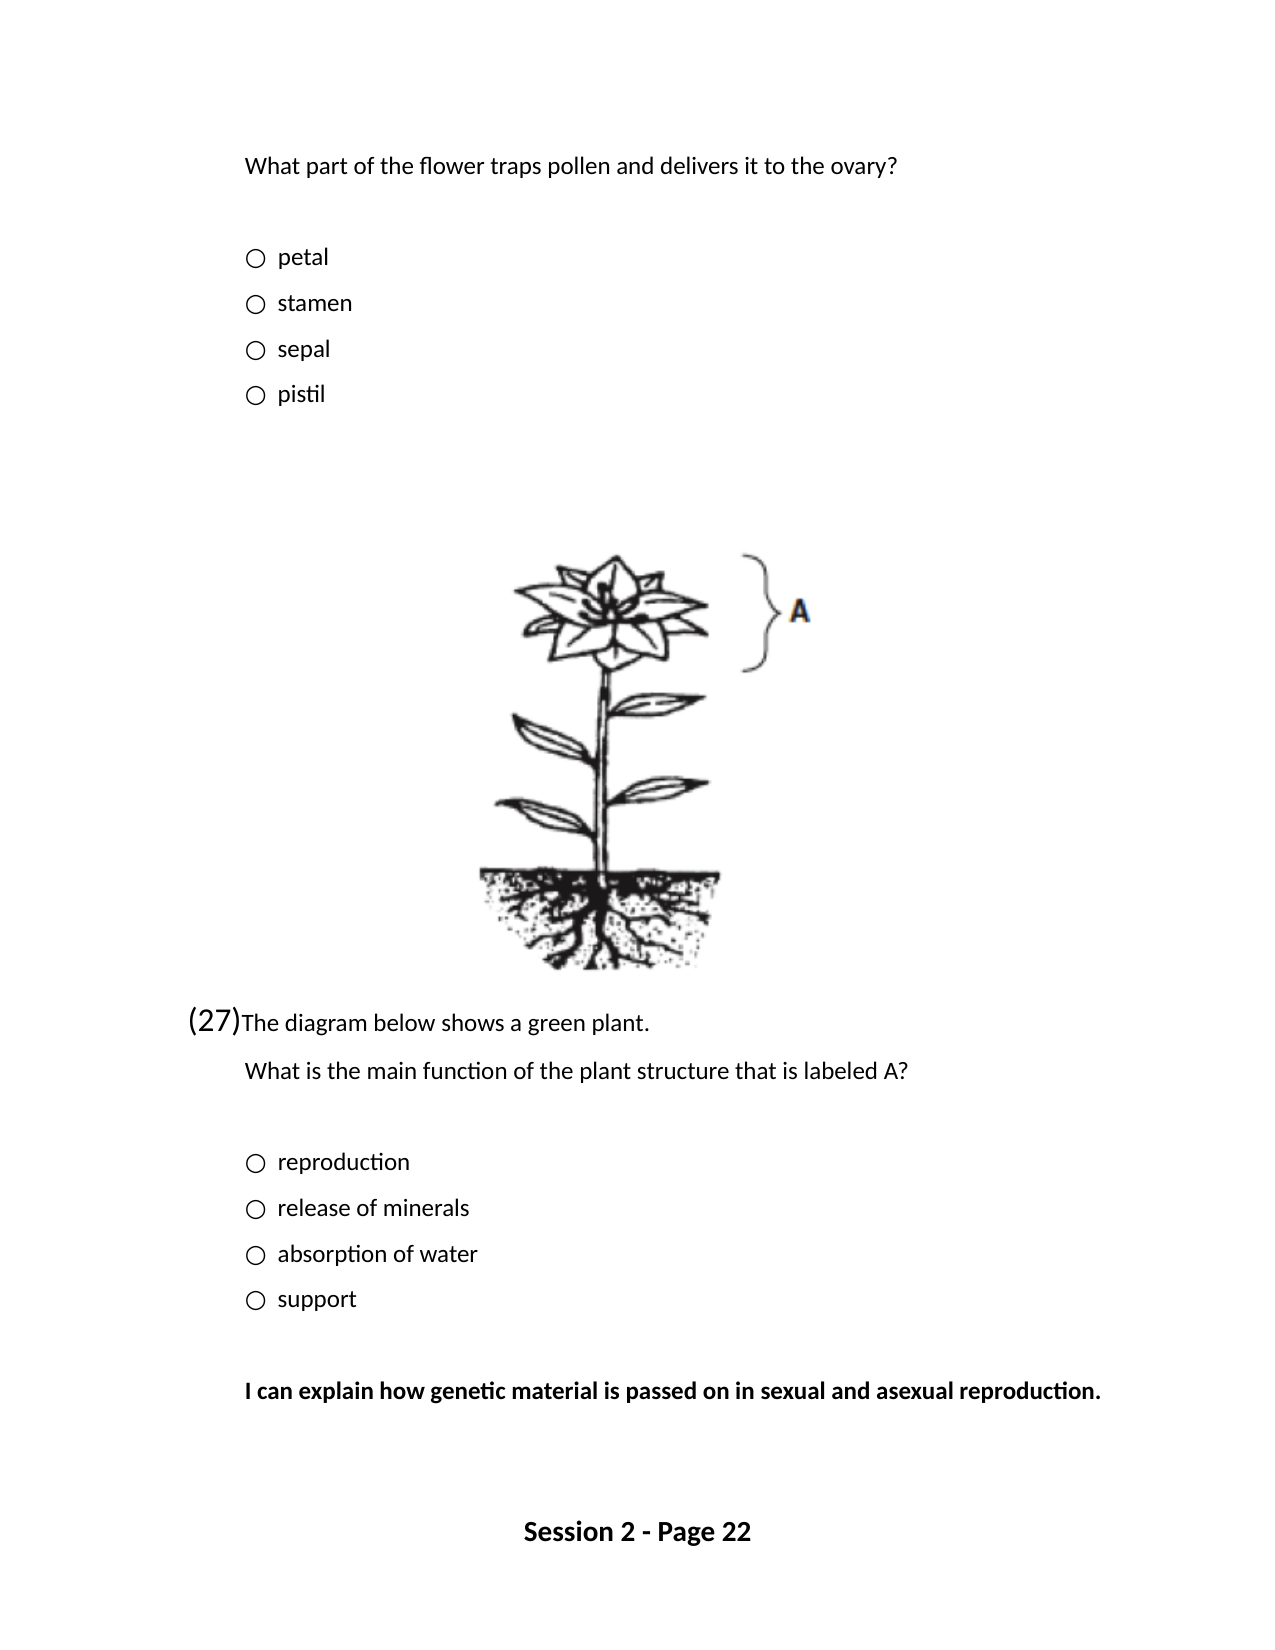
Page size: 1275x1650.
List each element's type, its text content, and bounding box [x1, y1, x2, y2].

picture [441, 546, 834, 984]
list What part of the flower traps pollen and delivers it to the ovary? ○ petal ○ stamen ○ sepal ○ pistil [187, 150, 1125, 497]
list The diagram below shows a green plant. What is the main function of the plant structure that is labeled A? ○ reproduction ○ release of minerals ○ absorption of water ○ support I can explain how genetic material is passed on in sexual and asexual reproduction. [187, 511, 1125, 1448]
